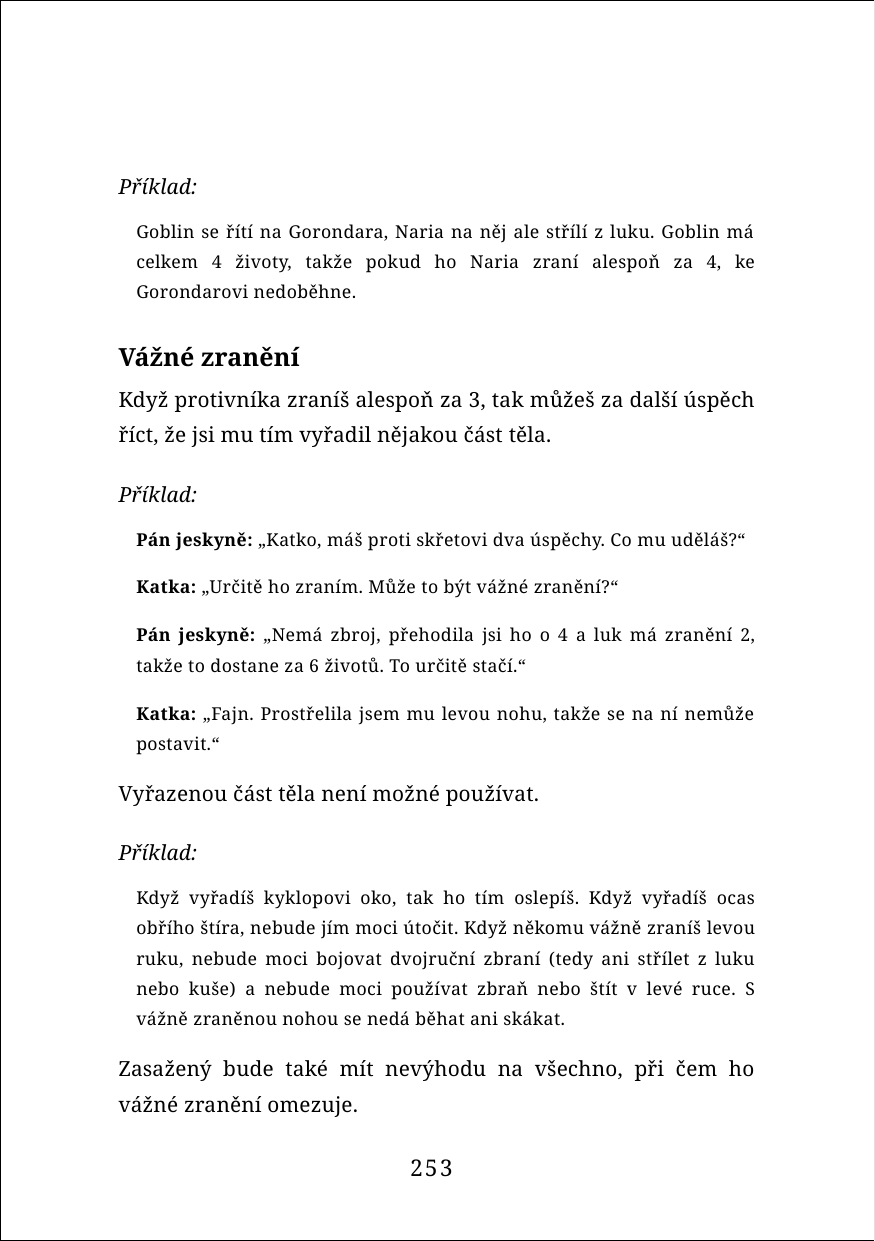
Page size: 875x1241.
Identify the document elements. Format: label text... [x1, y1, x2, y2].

text Katka: „Určitě ho zraním. Může to být vážné zranění?“ [136, 575, 756, 599]
text Pán jeskyně: „Nemá zbroj, přehodila jsi ho o 4 a luk má zranění 2, takže to dostane za 6 životů. To určitě stačí.“ [136, 623, 756, 677]
text Příklad: [118, 480, 756, 508]
text Pán jeskyně: „Katko, máš proti skřetovi dva úspěchy. Co mu uděláš?“ [136, 527, 756, 551]
text Příklad: [118, 838, 756, 867]
text Když protivníka zraníš alespoň za 3, tak můžeš za další úspěch říct, že jsi mu tím vyřadil nějakou část těla. [118, 385, 756, 449]
text Goblin se řítí na Gorondara, Naria na něj ale střílí z luku. Goblin má celkem 4 životy, takže pokud ho Naria zraní alespoň za 4, ke Gorondarovi nedoběhne. [136, 219, 756, 304]
subtitle Vážné zranění [118, 339, 756, 373]
text Když vyřadíš kyklopovi oko, tak ho tím oslepíš. Když vyřadíš ocas obřího štíra, nebude jím moci útočit. Když někomu vážně zraníš levou ruku, nebude moci bojovat dvojruční zbraní (tedy ani střílet z luku nebo kuše) a nebude moci používat zbraň nebo štít v levé ruce. S vážně zraněnou nohou se nedá běhat ani skákat. [136, 886, 756, 1031]
text Příklad: [118, 172, 756, 200]
text Zasažený bude také mít nevýhodu na všechno, při čem ho vážné zranění omezuje. [118, 1054, 756, 1118]
text Vyřazenou část těla není možné používat. [118, 779, 756, 807]
text Katka: „Fajn. Prostřelila jsem mu levou nohu, takže se na ní nemůže postavit.“ [136, 701, 756, 755]
